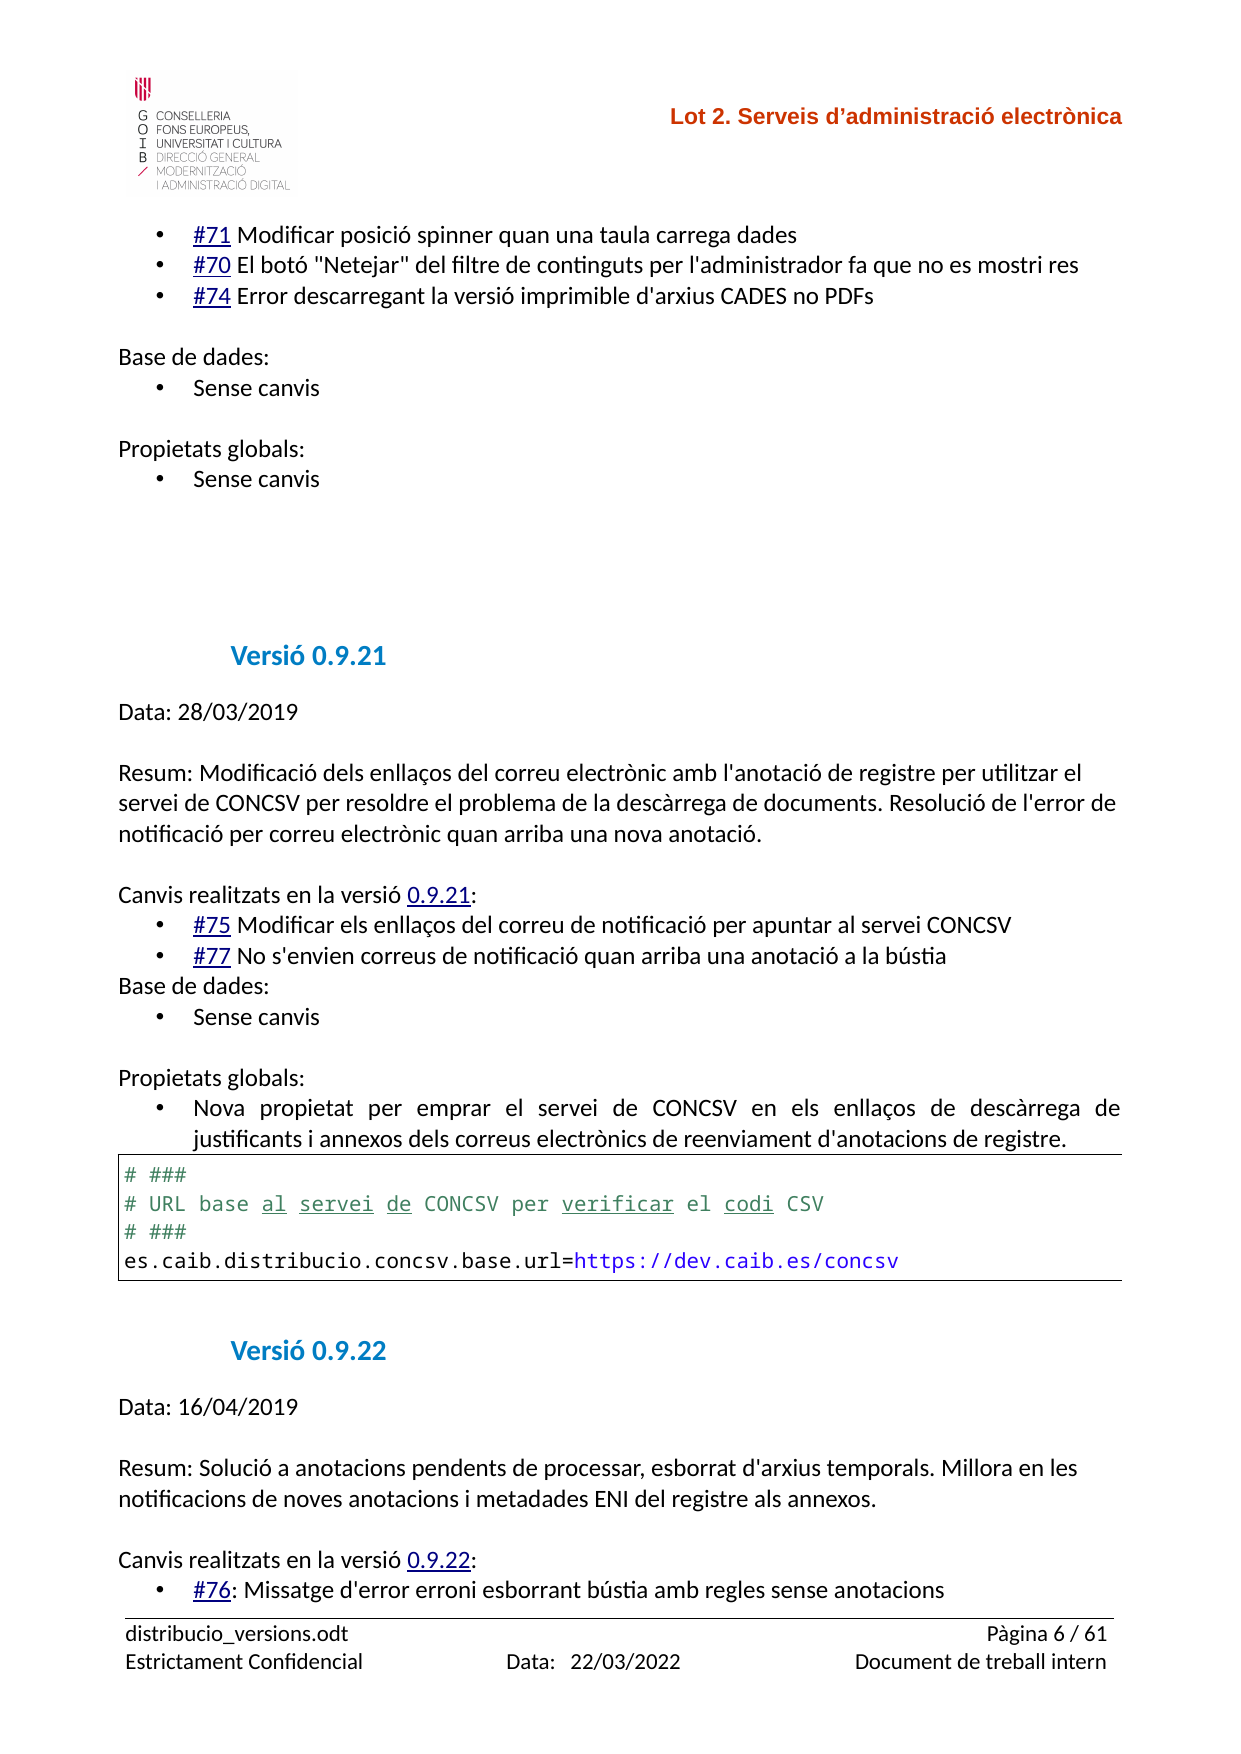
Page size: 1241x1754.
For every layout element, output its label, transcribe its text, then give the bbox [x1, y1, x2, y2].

text Resum: Modificació dels enllaços del correu electrònic amb l'anotació de registre per utilitzar el servei de CONCSV per resoldre el problema de la descàrrega de documents. Resolució de l'error de notificació per correu electrònic quan arriba una nova anotació. [118, 757, 1122, 848]
list #74 Error descarregant la versió imprimible d'arxius CADES no PDFs [156, 280, 1122, 311]
list #71 Modificar posició spinner quan una taula carrega dades [156, 219, 1122, 250]
text Base de dades: [118, 971, 1122, 1001]
text Base de dades: [118, 341, 1122, 372]
text Data: 16/04/2019 [118, 1391, 1122, 1422]
list Nova propietat per emprar el servei de CONCSV en els enllaços de descàrrega de justificants i annexos dels correus electrònics de reenviament d'anotacions de registre. [156, 1093, 1122, 1154]
picture [126, 70, 299, 197]
list Sense canvis [156, 372, 1122, 402]
table_header # ### # URL base al servei de CONCSV per verificar el codi CSV # ### es.caib.distribucio.concsv.base.url=https://dev.caib.es/concsv [119, 1155, 1122, 1280]
text Propietats globals: [118, 1062, 1122, 1093]
list Sense canvis [156, 1001, 1122, 1032]
list Sense canvis [156, 463, 1122, 494]
list #75 Modificar els enllaços del correu de notificació per apuntar al servei CONCSV [156, 909, 1122, 940]
subtitle Versió 0.9.22 [153, 1332, 1122, 1368]
list #70 El botó "Netejar" del filtre de continguts per l'administrador fa que no es mostri res [156, 250, 1122, 280]
text Canvis realitzats en la versió 0.9.21: [118, 879, 1122, 909]
text Resum: Solució a anotacions pendents de processar, esborrat d'arxius temporals. Millora en les notificacions de noves anotacions i metadades ENI del registre als annexos. [118, 1452, 1122, 1513]
text Data: 28/03/2019 [118, 696, 1122, 726]
list #76: Missatge d'error erroni esborrant bústia amb regles sense anotacions [156, 1574, 1122, 1605]
list #77 No s'envien correus de notificació quan arriba una anotació a la bústia [156, 940, 1122, 971]
subtitle Versió 0.9.21 [153, 637, 1122, 672]
text Propietats globals: [118, 433, 1122, 463]
text Canvis realitzats en la versió 0.9.22: [118, 1544, 1122, 1574]
